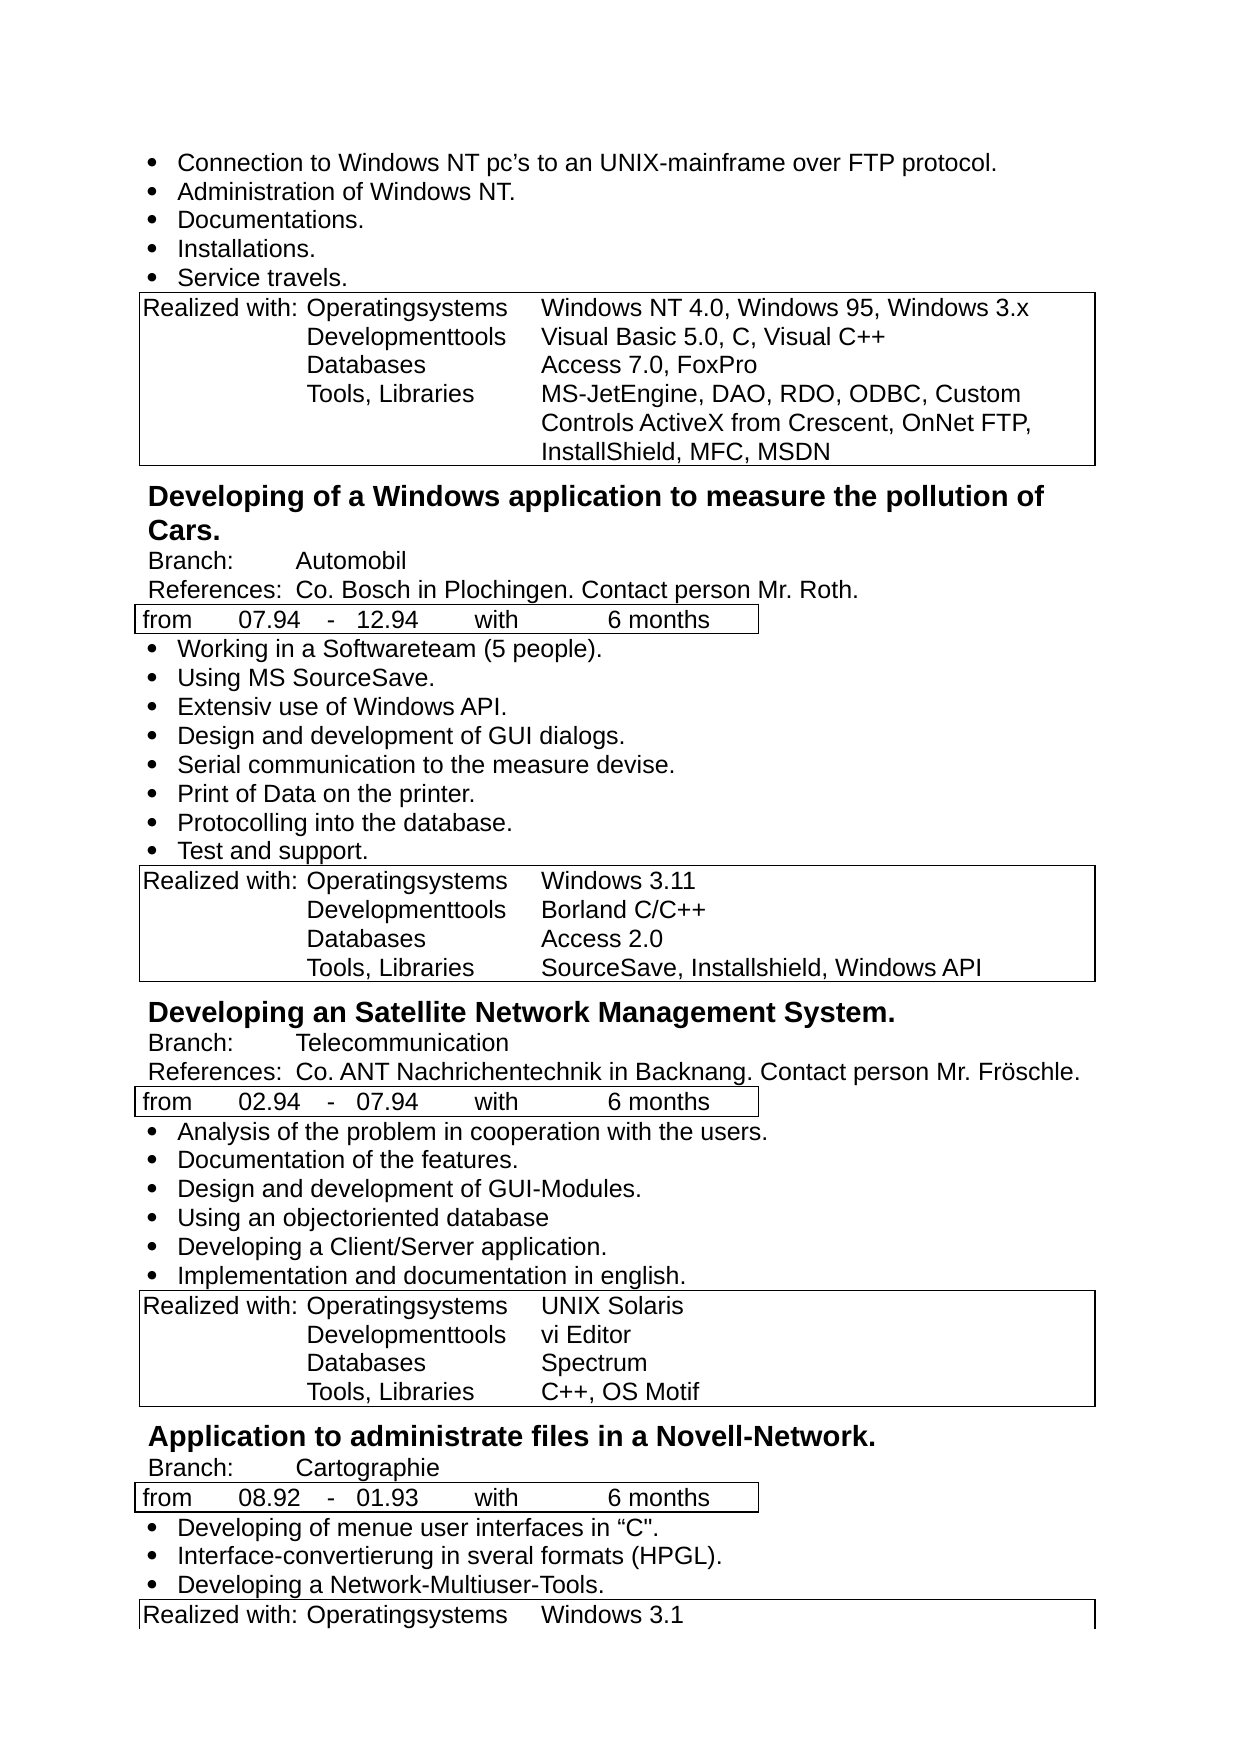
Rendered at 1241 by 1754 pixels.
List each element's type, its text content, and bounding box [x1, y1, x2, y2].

subtitle Developing an Satellite Network Management System. [148, 995, 1104, 1028]
text Branch: Telecommunication [148, 1028, 1104, 1057]
table_cell MS-JetEngine, DAO, RDO, ODBC, Custom Controls ActiveX from Crescent, OnNet FTP, InstallShield, MFC, MSDN [538, 379, 1094, 465]
text References: Co. Bosch in Plochingen. Contact person Mr. Roth. [148, 575, 1104, 603]
table_header Windows NT 4.0, Windows 95, Windows 3.x [538, 293, 1094, 322]
table_header Operatingsystems [303, 866, 538, 895]
table_header with [467, 605, 600, 633]
list Developing a Network-Multiuser-Tools. [148, 1570, 1104, 1599]
table_cell [140, 350, 303, 379]
table_cell Developmenttools [303, 895, 538, 924]
table_cell Visual Basic 5.0, C, Visual C++ [538, 322, 1094, 350]
table_header 07.94 [349, 1087, 467, 1116]
list Analysis of the problem in cooperation with the users. [148, 1117, 1104, 1146]
table_cell SourceSave, Installshield, Windows API [538, 953, 1094, 981]
table_header 07.94 [231, 605, 319, 633]
table_header Realized with: [140, 1600, 303, 1629]
list Working in a Softwareteam (5 people). [148, 634, 1104, 663]
list Interface-convertierung in sveral formats (HPGL). [148, 1541, 1104, 1570]
table_header - [319, 1483, 349, 1511]
list Documentations. [148, 205, 1104, 234]
table_cell [140, 1320, 303, 1348]
table_cell Tools, Libraries [303, 379, 538, 465]
list Design and development of GUI-Modules. [148, 1174, 1104, 1203]
table_cell Tools, Libraries [303, 953, 538, 981]
list Service travels. [148, 263, 1104, 292]
list Using an objectoriented database [148, 1203, 1104, 1232]
table_cell Access 7.0, FoxPro [538, 350, 1094, 379]
table_cell Developmenttools [303, 1320, 538, 1348]
table_header from [136, 1087, 231, 1116]
table_cell Tools, Libraries [303, 1377, 538, 1406]
table_header 6 months [600, 1087, 758, 1116]
table_header with [467, 1087, 600, 1116]
table_cell [140, 924, 303, 952]
table_header Operatingsystems [303, 1291, 538, 1319]
table_header Windows 3.11 [538, 866, 1094, 895]
table_cell Databases [303, 924, 538, 952]
table_header 08.92 [231, 1483, 319, 1511]
table_header - [319, 1087, 349, 1116]
text Branch: Automobil [148, 546, 1104, 575]
table_header from [136, 605, 231, 633]
table_header Realized with: [140, 293, 303, 322]
table_header 02.94 [231, 1087, 319, 1116]
table_cell [140, 895, 303, 924]
table_header - [319, 605, 349, 633]
list Serial communication to the measure devise. [148, 750, 1104, 779]
list Administration of Windows NT. [148, 176, 1104, 205]
table_cell [140, 322, 303, 350]
table_cell vi Editor [538, 1320, 1094, 1348]
table_header Realized with: [140, 1291, 303, 1319]
text References: Co. ANT Nachrichentechnik in Backnang. Contact person Mr. Fröschle. [148, 1057, 1104, 1086]
table_cell Developmenttools [303, 322, 538, 350]
table_header 6 months [600, 1483, 758, 1511]
table_cell C++, OS Motif [538, 1377, 1094, 1406]
table_cell Access 2.0 [538, 924, 1094, 952]
list Test and support. [148, 836, 1104, 865]
table_cell [140, 1348, 303, 1377]
table_header UNIX Solaris [538, 1291, 1094, 1319]
text Branch: Cartographie [148, 1453, 1104, 1482]
list Installations. [148, 234, 1104, 263]
list Connection to Windows NT pc’s to an UNIX-mainframe over FTP protocol. [148, 148, 1104, 176]
table_cell Databases [303, 350, 538, 379]
list Extensiv use of Windows API. [148, 692, 1104, 721]
list Design and development of GUI dialogs. [148, 721, 1104, 750]
table_header Operatingsystems [303, 293, 538, 322]
table_cell [140, 953, 303, 981]
table_header with [467, 1483, 600, 1511]
table_header Windows 3.1 [538, 1600, 1094, 1629]
subtitle Developing of a Windows application to measure the pollution of Cars. [148, 479, 1104, 546]
list Using MS SourceSave. [148, 663, 1104, 692]
table_header Realized with: [140, 866, 303, 895]
list Developing of menue user interfaces in “C". [148, 1512, 1104, 1541]
list Protocolling into the database. [148, 807, 1104, 836]
table_header from [136, 1483, 231, 1511]
subtitle Application to administrate files in a Novell-Network. [148, 1419, 1104, 1453]
table_cell Borland C/C++ [538, 895, 1094, 924]
list Print of Data on the printer. [148, 779, 1104, 807]
table_cell [140, 1377, 303, 1406]
table_cell [140, 379, 303, 465]
table_header 01.93 [349, 1483, 467, 1511]
table_header 12.94 [349, 605, 467, 633]
list Developing a Client/Server application. [148, 1232, 1104, 1261]
list Documentation of the features. [148, 1146, 1104, 1174]
table_header Operatingsystems [303, 1600, 538, 1629]
table_header 6 months [600, 605, 758, 633]
table_cell Databases [303, 1348, 538, 1377]
list Implementation and documentation in english. [148, 1261, 1104, 1290]
table_cell Spectrum [538, 1348, 1094, 1377]
